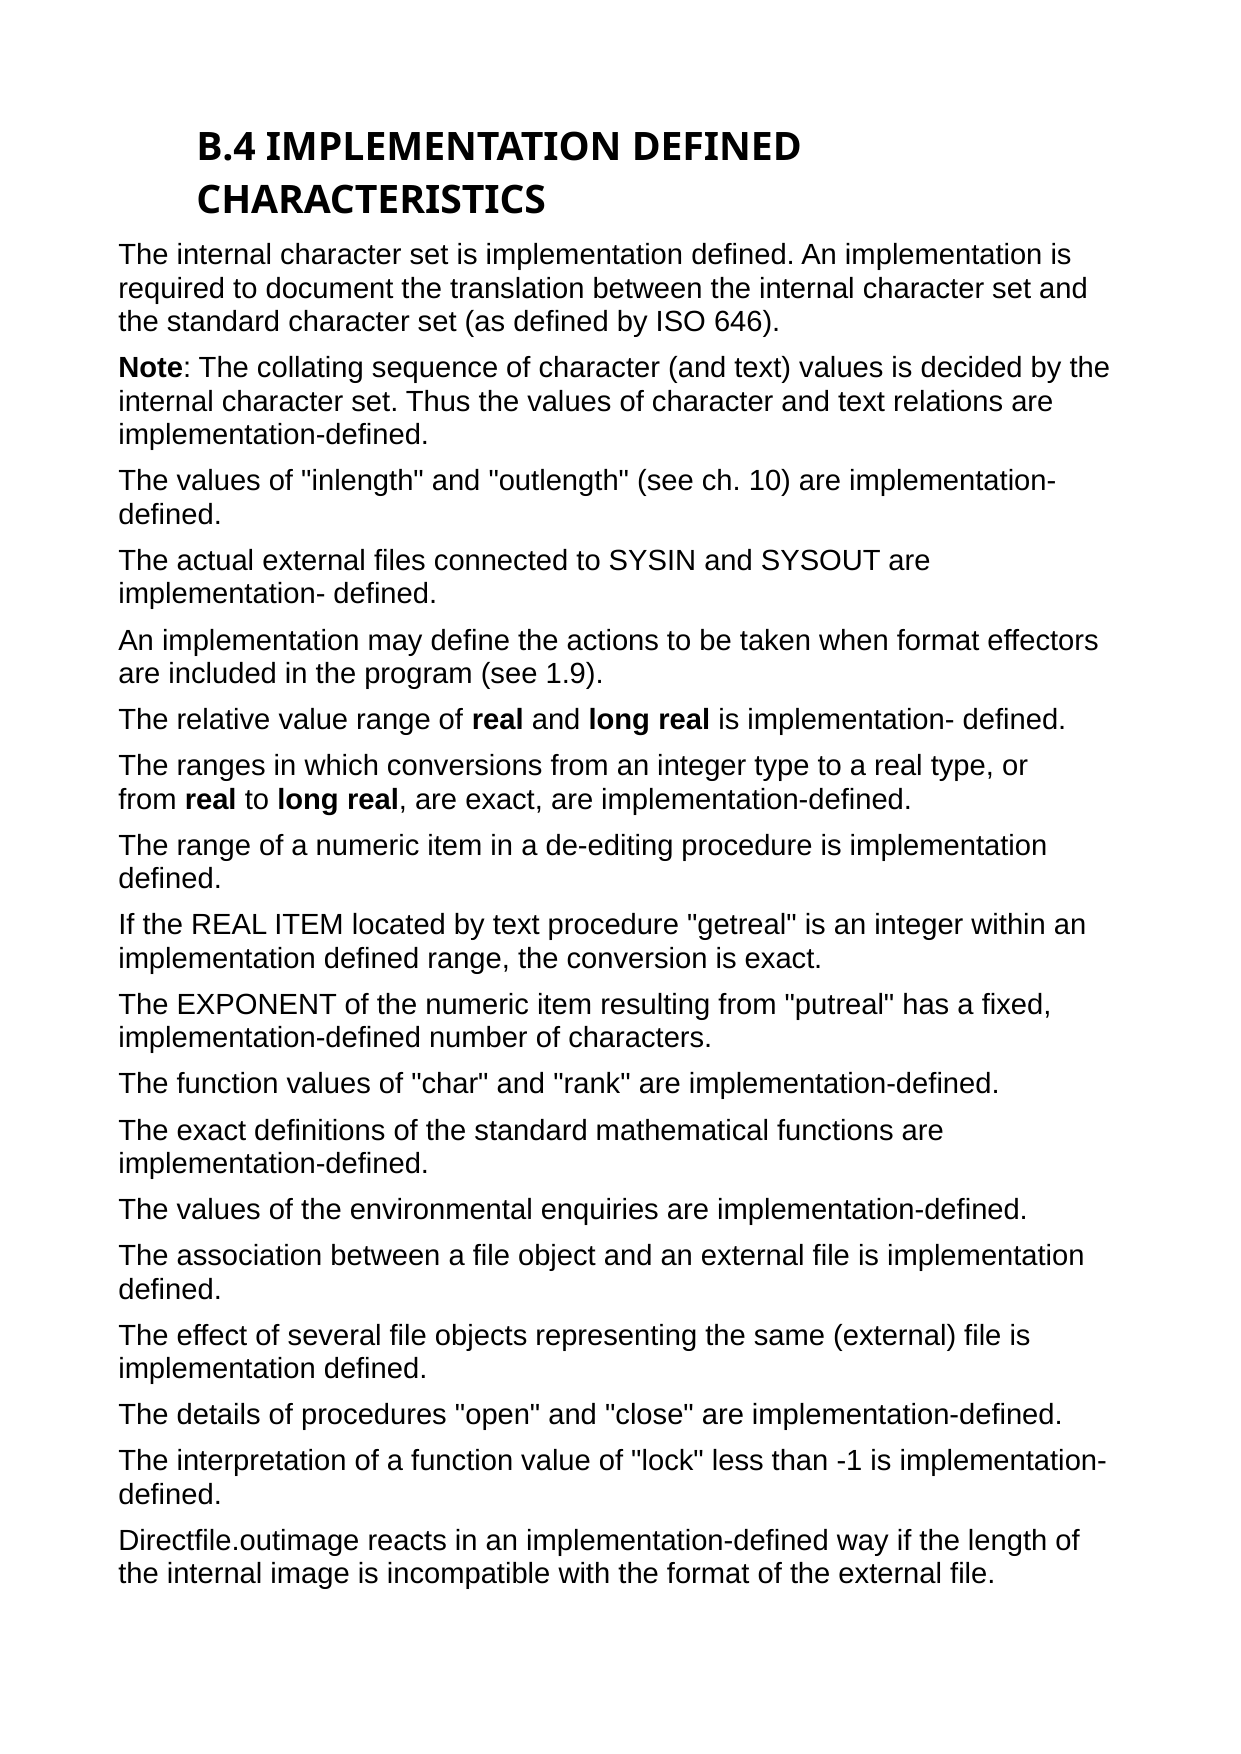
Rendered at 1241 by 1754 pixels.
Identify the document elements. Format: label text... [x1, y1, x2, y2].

text If the REAL ITEM located by text procedure "getreal" is an integer within an implementation defined range, the conversion is exact. [118, 907, 1122, 974]
text The values of "inlength" and "outlength" (see ch. 10) are implementation- defined. [118, 463, 1122, 530]
text The actual external files connected to SYSIN and SYSOUT are implementation- defined. [118, 543, 1122, 610]
text The ranges in which conversions from an integer type to a real type, or from real to long real, are exact, are implementation-defined. [118, 748, 1122, 815]
text The effect of several file objects representing the same (external) file is implementation defined. [118, 1318, 1122, 1385]
text Note: The collating sequence of character (and text) values is decided by the internal character set. Thus the values of character and text relations are implementation-defined. [118, 350, 1122, 451]
text The function values of "char" and "rank" are implementation-defined. [118, 1066, 1122, 1100]
text The exact definitions of the standard mathematical functions are implementation-defined. [118, 1112, 1122, 1179]
subtitle B.4 IMPLEMENTATION DEFINED CHARACTERISTICS [196, 118, 1122, 224]
text An implementation may define the actions to be taken when format effectors are included in the program (see 1.9). [118, 622, 1122, 689]
text The details of procedures "open" and "close" are implementation-defined. [118, 1397, 1122, 1431]
text Directfile.outimage reacts in an implementation-defined way if the length of the internal image is incompatible with the format of the external file. [118, 1523, 1122, 1590]
text The values of the environmental enquiries are implementation-defined. [118, 1192, 1122, 1226]
text The relative value range of real and long real is implementation- defined. [118, 702, 1122, 736]
text The EXPONENT of the numeric item resulting from "putreal" has a fixed, implementation-defined number of characters. [118, 987, 1122, 1054]
text The internal character set is implementation defined. An implementation is required to document the translation between the internal character set and the standard character set (as defined by ISO 646). [118, 237, 1122, 338]
text The interpretation of a function value of "lock" less than -1 is implementation-defined. [118, 1443, 1122, 1510]
text The association between a file object and an external file is implementation defined. [118, 1238, 1122, 1305]
text The range of a numeric item in a de-editing procedure is implementation defined. [118, 828, 1122, 895]
